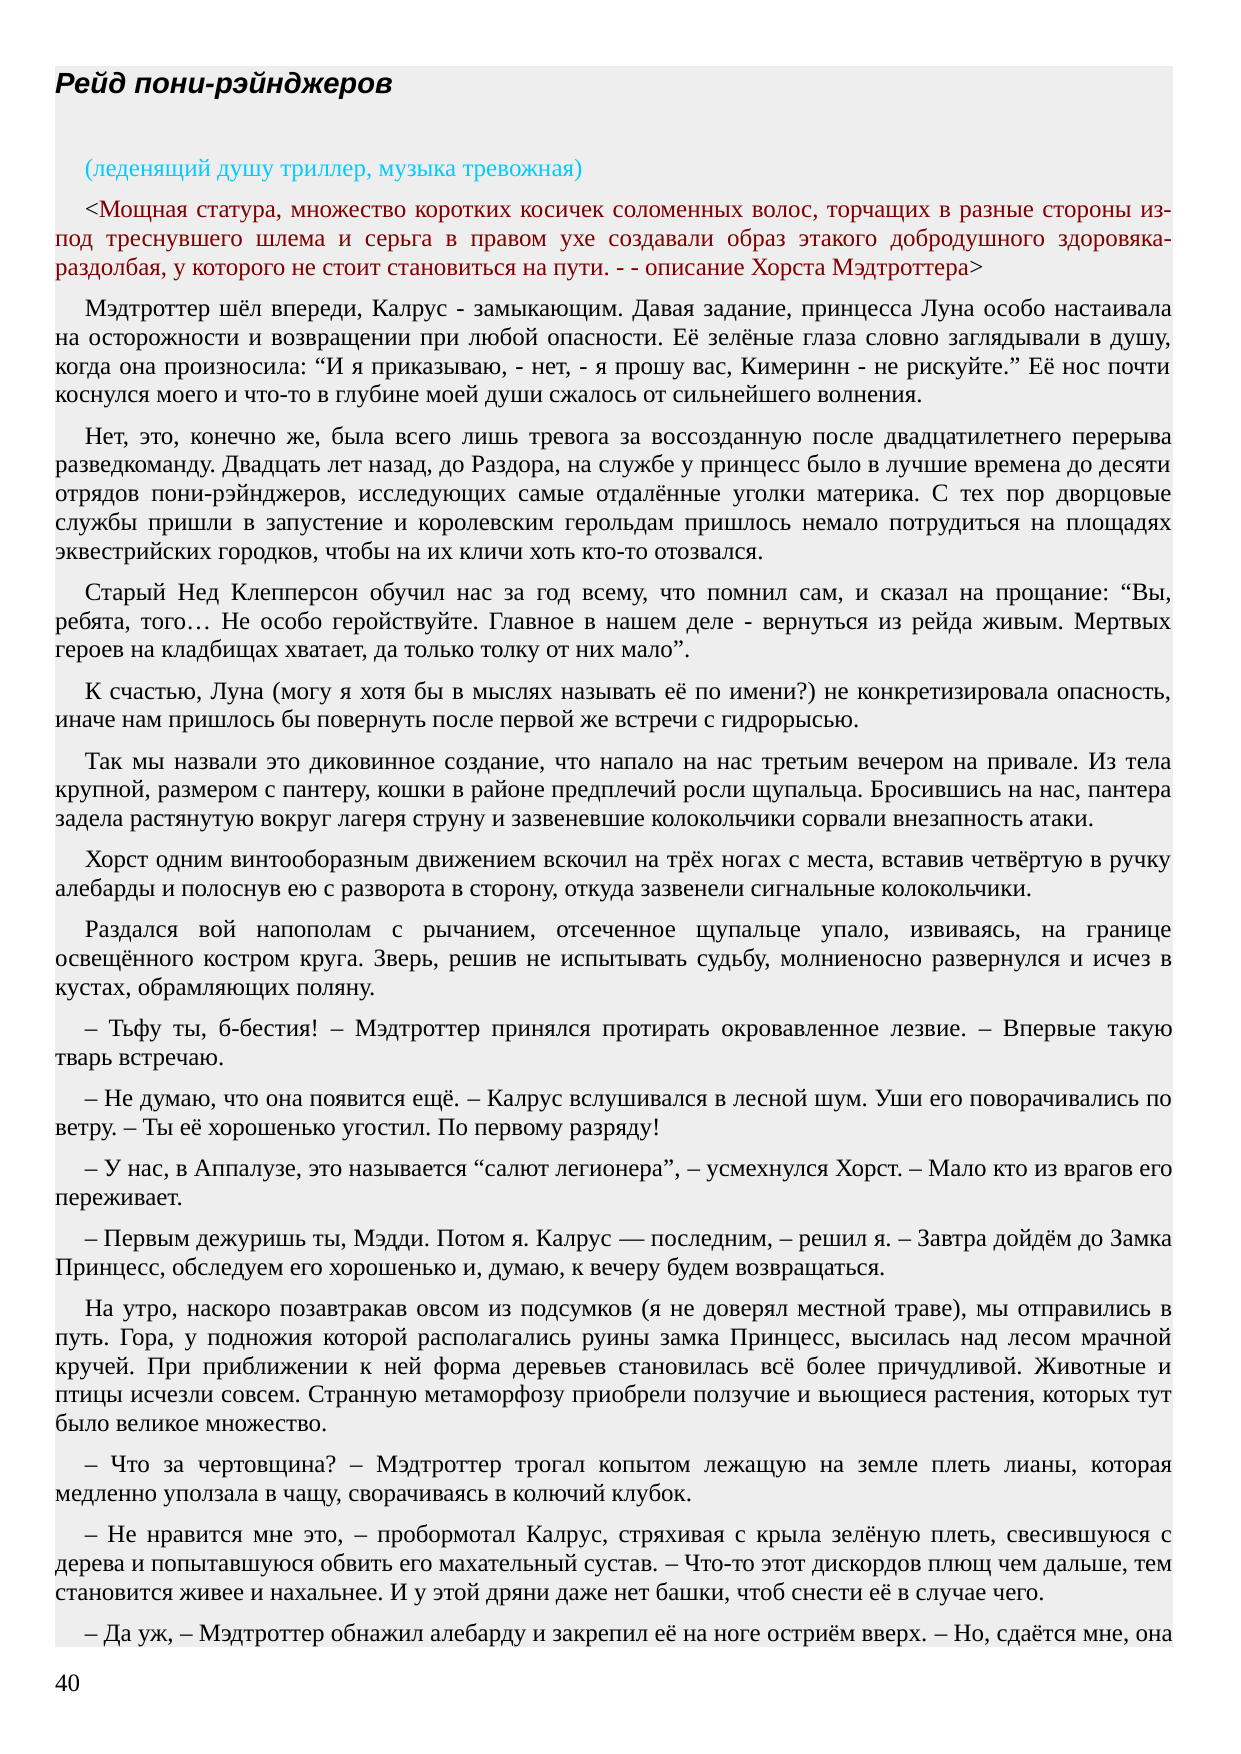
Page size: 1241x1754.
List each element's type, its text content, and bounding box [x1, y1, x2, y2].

text – Первым дежуришь ты, Мэдди. Потом я. Калрус — последним, – решил я. – Завтра дойдём до Замка Принцесс, обследуем его хорошенько и, думаю, к вечеру будем возвращаться. [55, 1223, 1173, 1281]
text – Что за чертовщина? – Мэдтроттер трогал копытом лежащую на земле плеть лианы, которая медленно уползала в чащу, сворачиваясь в колючий клубок. [55, 1449, 1173, 1507]
text – Не думаю, что она появится ещё. – Калрус вслушивался в лесной шум. Уши его поворачивались по ветру. – Ты её хорошенько угостил. По первому разряду! [55, 1083, 1173, 1141]
text Раздался вой напополам с рычанием, отсеченное щупальце упало, извиваясь, на границе освещённого костром круга. Зверь, решив не испытывать судьбу, молниеносно развернулся и исчез в кустах, обрамляющих поляну. [55, 914, 1173, 1001]
text – Тьфу ты, б-бестия! – Мэдтроттер принялся протирать окровавленное лезвие. – Впервые такую тварь встречаю. [55, 1013, 1173, 1071]
text К счастью, Луна (могу я хотя бы в мыслях называть её по имени?) не конкретизировала опасность, иначе нам пришлось бы повернуть после первой же встречи с гидрорысью. [55, 676, 1173, 733]
text – Да уж, – Мэдтроттер обнажил алебарду и закрепил её на ноге остриём вверх. – Но, сдаётся мне, она [55, 1618, 1173, 1647]
text Нет, это, конечно же, была всего лишь тревога за воссозданную после двадцатилетнего перерыва разведкоманду. Двадцать лет назад, до Раздора, на службе у принцесс было в лучшие времена до десяти отрядов пони-рэйнджеров, исследующих самые отдалённые уголки материка. С тех пор дворцовые службы пришли в запустение и королевским герольдам пришлось немало потрудиться на площадях эквестрийских городков, чтобы на их кличи хоть кто-то отозвался. [55, 421, 1173, 564]
text – Не нравится мне это, – пробормотал Калрус, стряхивая с крыла зелёную плеть, свесившуюся с дерева и попытавшуюся обвить его махательный сустав. – Что-то этот дискордов плющ чем дальше, тем становится живее и нахальнее. И у этой дряни даже нет башки, чтоб снести её в случае чего. [55, 1519, 1173, 1606]
text Хорст одним винтооборазным движением вскочил на трёх ногах с места, вставив четвёртую в ручку алебарды и полоснув ею с разворота в сторону, откуда зазвенели сигнальные колокольчики. [55, 844, 1173, 902]
text (леденящий душу триллер, музыка тревожная) [55, 153, 1173, 182]
text Старый Нед Клепперсон обучил нас за год всему, что помнил сам, и сказал на прощание: “Вы, ребята, того… Не особо геройствуйте. Главное в нашем деле - вернуться из рейда живым. Мертвых героев на кладбищах хватает, да только толку от них мало”. [55, 577, 1173, 663]
text <Мощная статура, множество коротких косичек соломенных волос, торчащих в разные стороны из-под треснувшего шлема и серьга в правом ухе создавали образ этакого добродушного здоровяка-раздолбая, у которого не стоит становиться на пути. - - описание Хорста Мэдтроттера> [55, 194, 1173, 281]
text – У нас, в Аппалузе, это называется “салют легионера”, – усмехнулся Хорст. – Мало кто из врагов его переживает. [55, 1153, 1173, 1211]
subtitle Рейд пони-рэйнджеров [55, 66, 1173, 99]
text Мэдтроттер шёл впереди, Калрус - замыкающим. Давая задание, принцесса Луна особо настаивала на осторожности и возвращении при любой опасности. Её зелёные глаза словно заглядывали в душу, когда она произносила: “И я приказываю, - нет, - я прошу вас, Кимеринн - не рискуйте.” Её нос почти коснулся моего и что-то в глубине моей души сжалось от сильнейшего волнения. [55, 293, 1173, 408]
text Так мы назвали это диковинное создание, что напало на нас третьим вечером на привале. Из тела крупной, размером с пантеру, кошки в районе предплечий росли щупальца. Бросившись на нас, пантера задела растянутую вокруг лагеря струну и зазвеневшие колокольчики сорвали внезапность атаки. [55, 746, 1173, 832]
text На утро, наскоро позавтракав овсом из подсумков (я не доверял местной траве), мы отправились в путь. Гора, у подножия которой располагались руины замка Принцесс, высилась над лесом мрачной кручей. При приближении к ней форма деревьев становилась всё более причудливой. Животные и птицы исчезли совсем. Странную метаморфозу приобрели ползучие и вьющиеся растения, которых тут было великое множество. [55, 1293, 1173, 1437]
